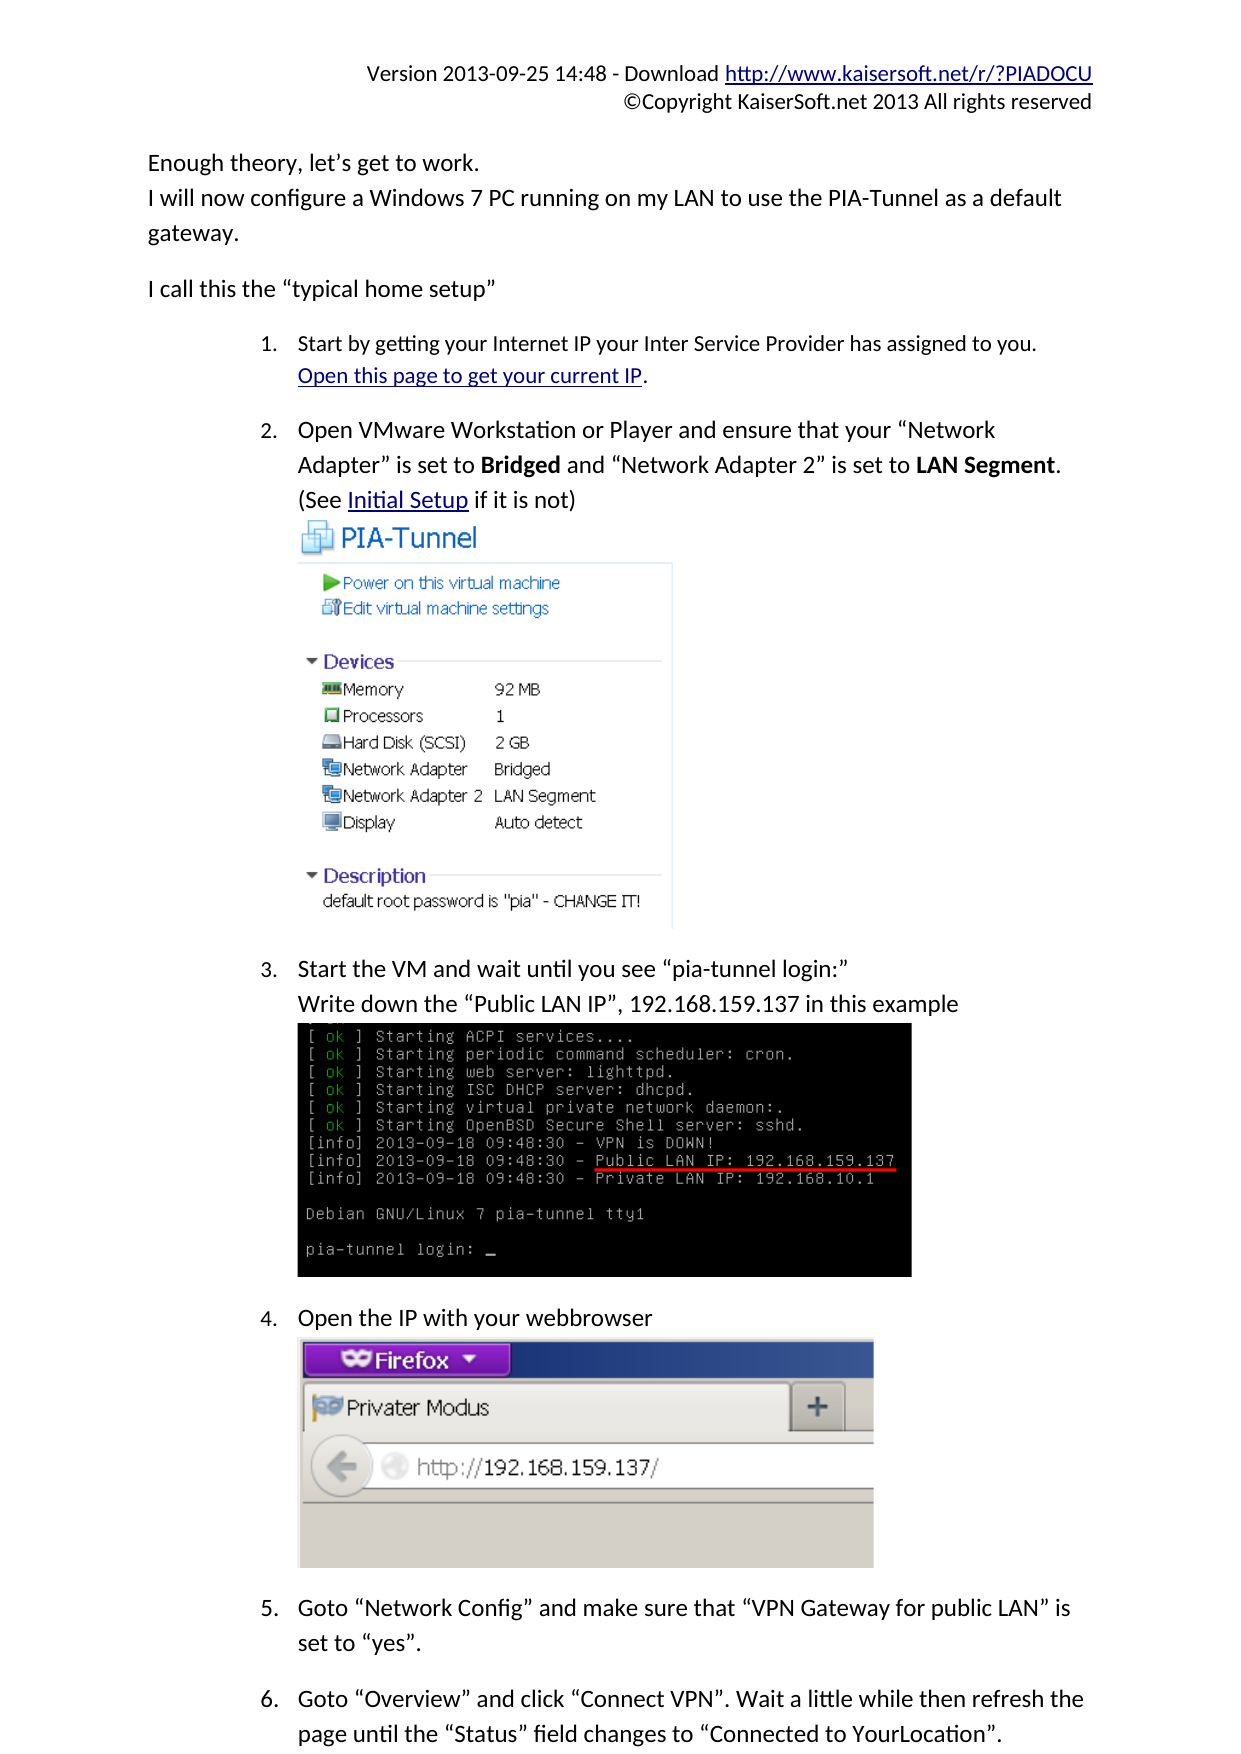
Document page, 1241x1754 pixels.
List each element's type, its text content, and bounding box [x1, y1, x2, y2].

text I call this the “typical home setup” [148, 273, 1093, 304]
list Start the VM and wait until you see “pia-tunnel login:” Write down the “Public LAN IP”, 192.168.159.137 in this example [260, 953, 1093, 1277]
list Open VMware Workstation or Player and ensure that your “Network Adapter” is set to Bridged and “Network Adapter 2” is set to LAN Segment. (See Initial Setup if it is not) [260, 414, 1093, 928]
list Goto “Overview” and click “Connect VPN”. Wait a little while then refresh the page until the “Status” field changes to “Connected to YourLocation”. [260, 1683, 1093, 1749]
list Start by getting your Internet IP your Inter Service Provider has assigned to you. Open this page to get your current IP. [260, 329, 1093, 389]
text Enough theory, let’s get to work. I will now configure a Windows 7 PC running on my LAN to use the PIA-Tunnel as a default gateway. [148, 148, 1093, 248]
list Open the IP with your webbrowser [260, 1302, 1093, 1567]
list Goto “Network Config” and make sure that “VPN Gateway for public LAN” is set to “yes”. [260, 1592, 1093, 1658]
